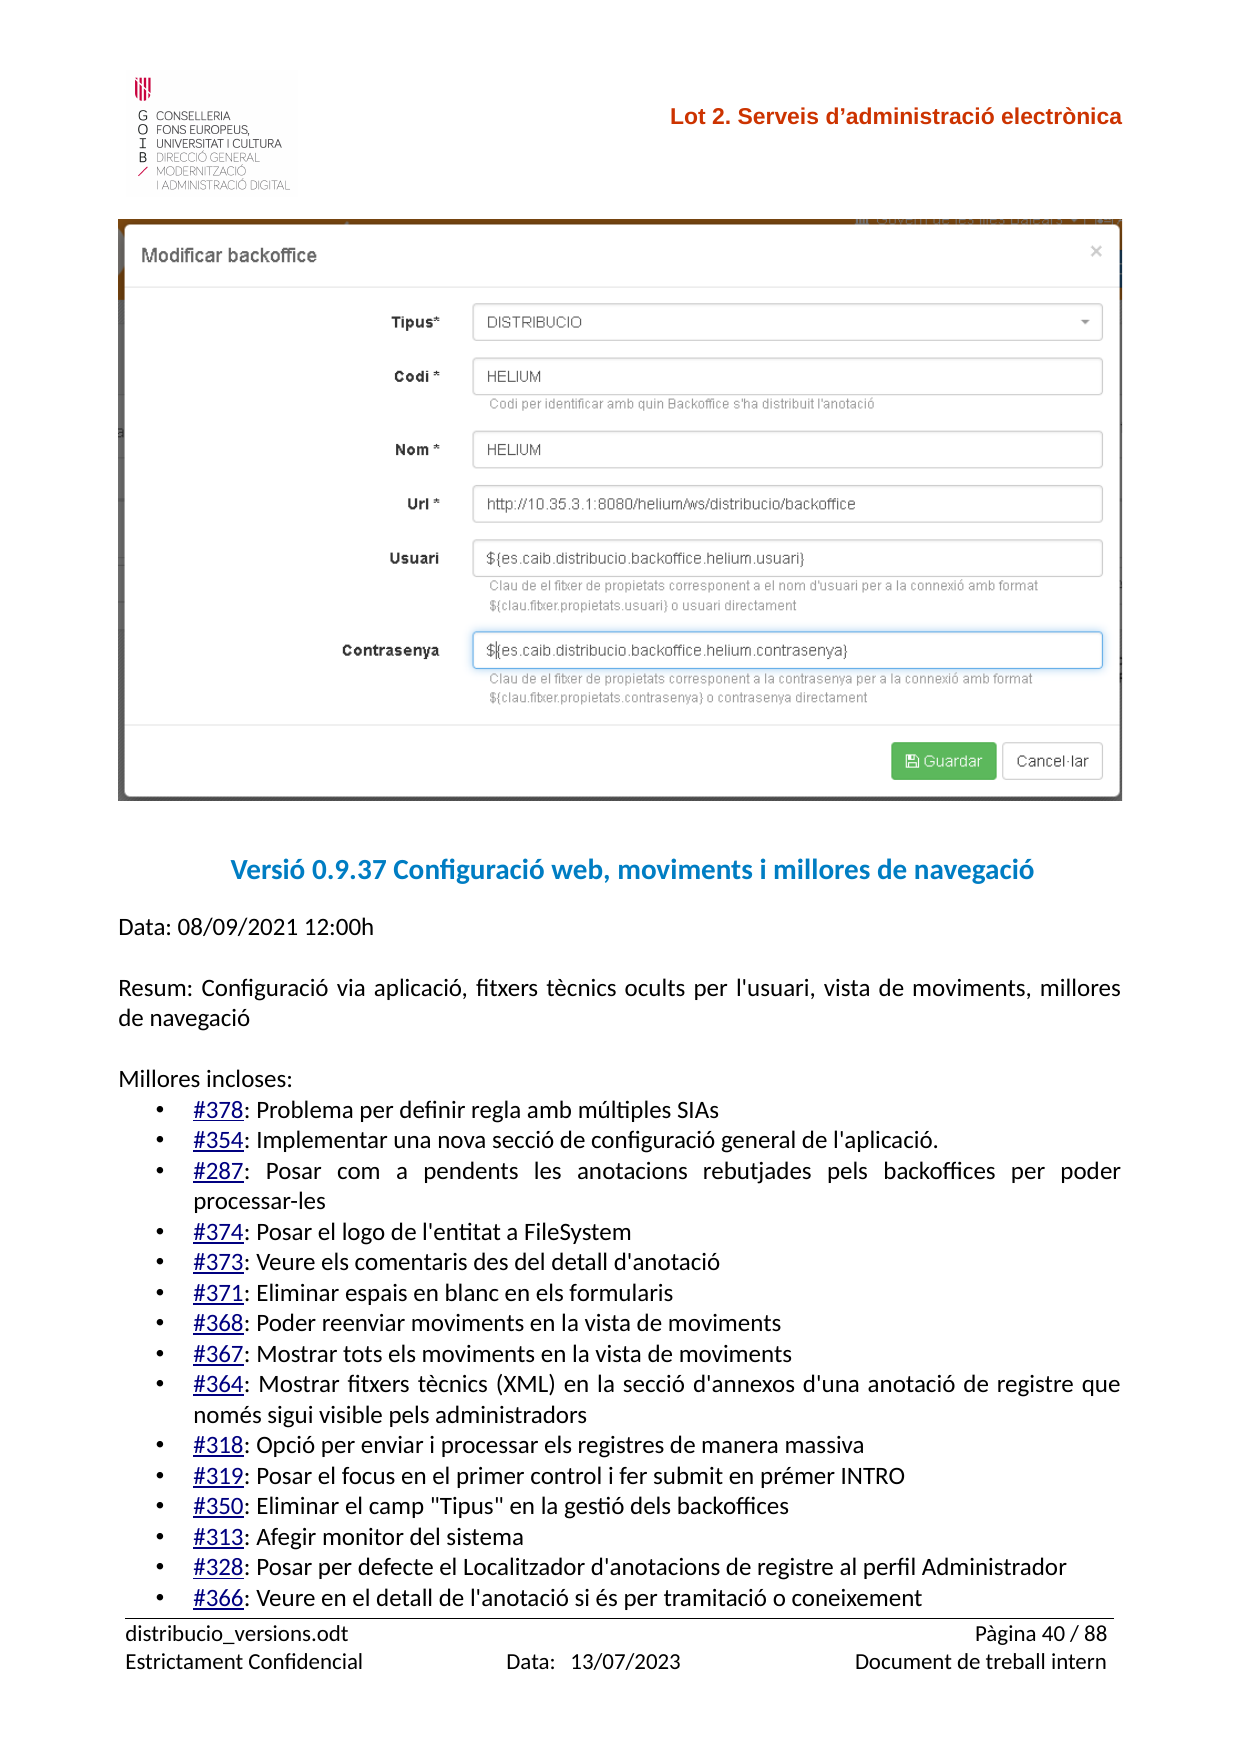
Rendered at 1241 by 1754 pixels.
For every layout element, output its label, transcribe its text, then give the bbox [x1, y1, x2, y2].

picture [126, 70, 299, 197]
list #368: Poder reenviar moviments en la vista de moviments [156, 1307, 1122, 1338]
text Resum: Configuració via aplicació, fitxers tècnics ocults per l'usuari, vista de moviments, millores de navegació [118, 972, 1122, 1033]
text Millores incloses: [118, 1063, 1122, 1094]
list #328: Posar per defecte el Localitzador d'anotacions de registre al perfil Administrador [156, 1552, 1122, 1582]
list #373: Veure els comentaris des del detall d'anotació [156, 1246, 1122, 1277]
list #374: Posar el logo de l'entitat a FileSystem [156, 1216, 1122, 1246]
list #364: Mostrar fitxers tècnics (XML) en la secció d'annexos d'una anotació de registre que només sigui visible pels administradors [156, 1368, 1122, 1429]
list #371: Eliminar espais en blanc en els formularis [156, 1277, 1122, 1307]
list #350: Eliminar el camp "Tipus" en la gestió dels backoffices [156, 1491, 1122, 1521]
text Data: 08/09/2021 12:00h [118, 911, 1122, 941]
list #287: Posar com a pendents les anotacions rebutjades pels backoffices per poder processar-les [156, 1155, 1122, 1216]
list #378: Problema per definir regla amb múltiples SIAs [156, 1094, 1122, 1124]
list #367: Mostrar tots els moviments en la vista de moviments [156, 1338, 1122, 1368]
list #354: Implementar una nova secció de configuració general de l'aplicació. [156, 1124, 1122, 1155]
subtitle Versió 0.9.37 Configuració web, moviments i millores de navegació [153, 851, 1122, 887]
list #366: Veure en el detall de l'anotació si és per tramitació o coneixement [156, 1582, 1122, 1613]
list #319: Posar el focus en el primer control i fer submit en prémer INTRO [156, 1460, 1122, 1491]
list #313: Afegir monitor del sistema [156, 1521, 1122, 1552]
picture [118, 219, 1123, 801]
list #318: Opció per enviar i processar els registres de manera massiva [156, 1429, 1122, 1460]
